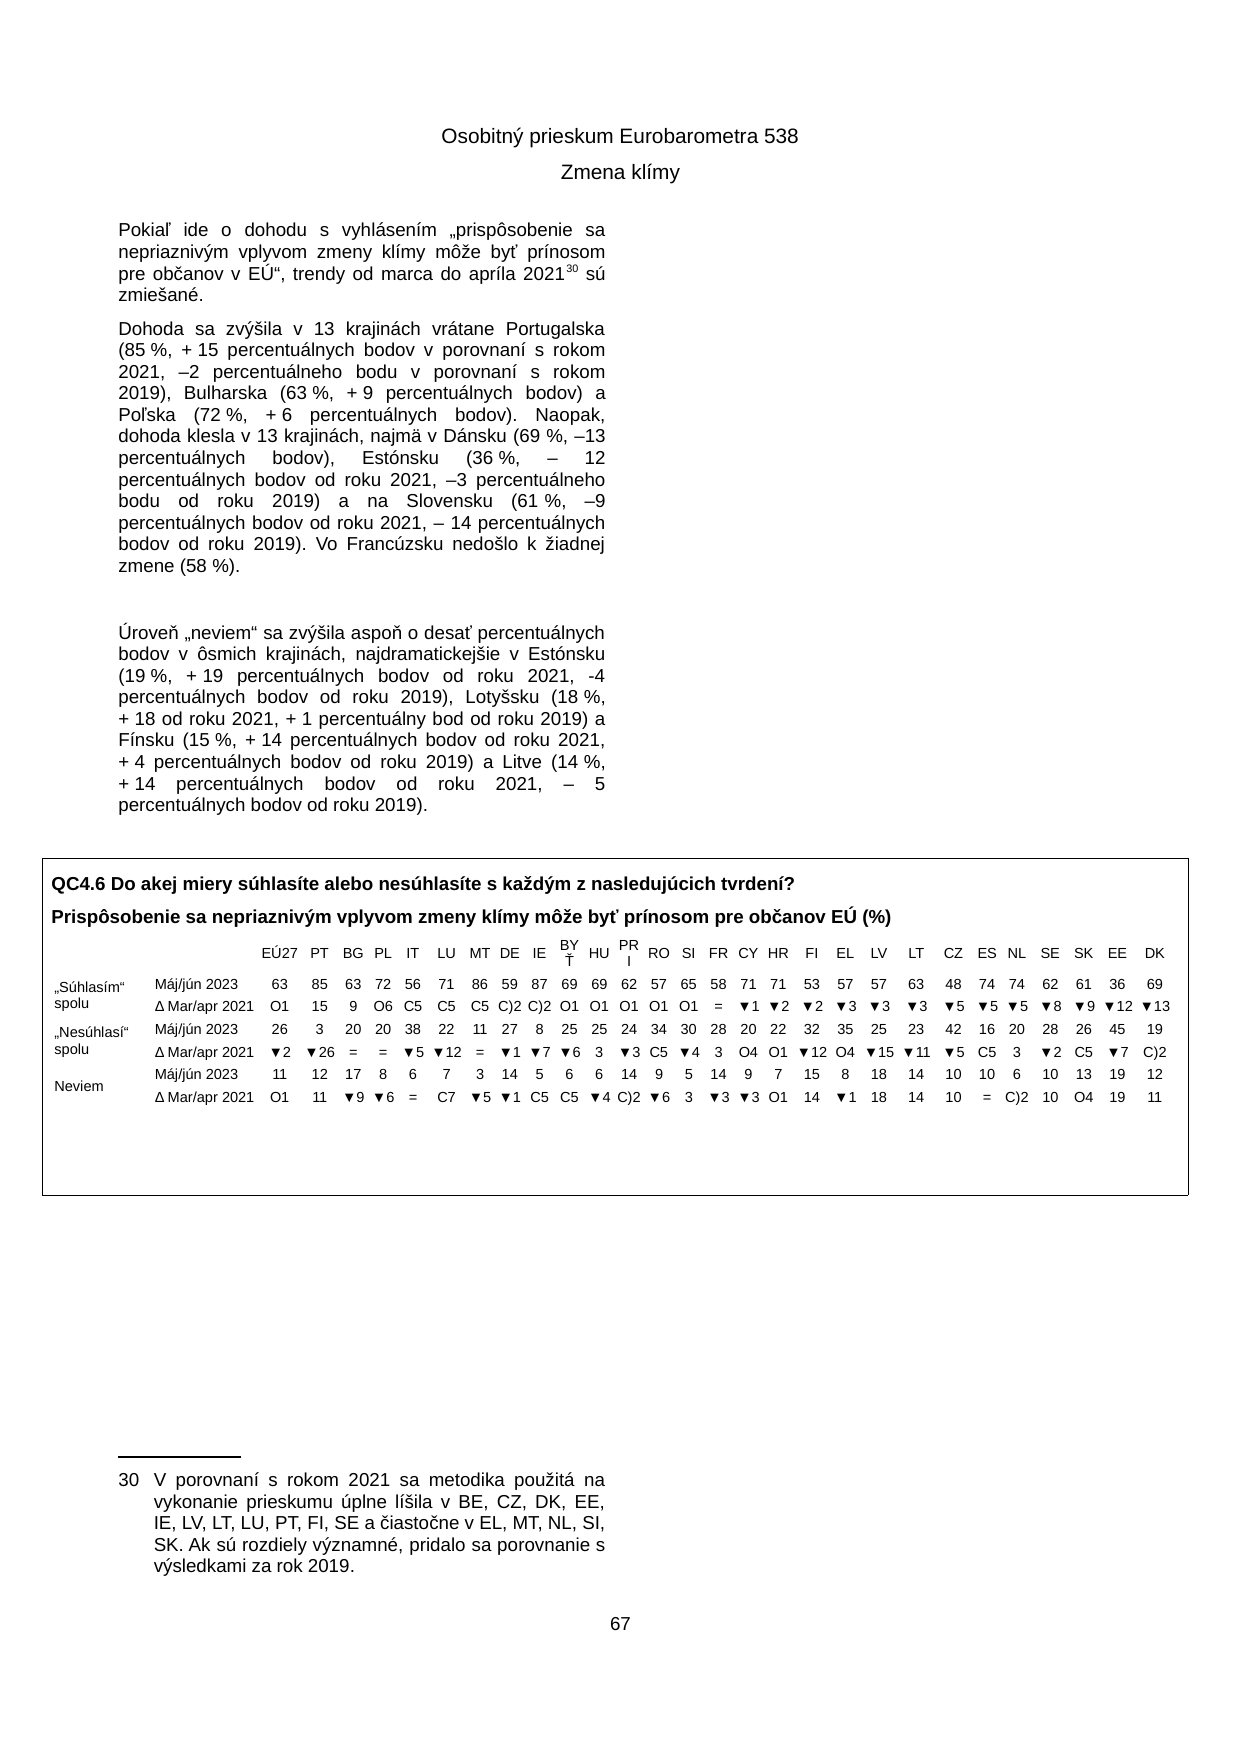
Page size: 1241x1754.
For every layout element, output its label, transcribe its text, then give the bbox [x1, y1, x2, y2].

table_header SI [674, 933, 703, 973]
table_cell О1 [763, 1086, 793, 1108]
table_cell С5 [644, 1040, 674, 1063]
table_header CY [733, 933, 763, 973]
table_cell ▼4 [674, 1040, 703, 1063]
table_cell 12 [301, 1063, 338, 1086]
table_cell ▼12 [793, 1040, 830, 1063]
table_cell 63 [338, 973, 368, 995]
table_cell 11 [301, 1086, 338, 1108]
table_cell 8 [525, 1018, 554, 1040]
table_cell 38 [398, 1018, 428, 1040]
table_cell 62 [614, 973, 644, 995]
table_cell 9 [733, 1063, 763, 1086]
table_cell Δ Mar/apr 2021 [152, 1086, 258, 1108]
table_cell ▼3 [614, 1040, 644, 1063]
table_cell 86 [465, 973, 495, 995]
table_cell 30 [674, 1018, 703, 1040]
table_cell О4 [830, 1040, 860, 1063]
table_cell ▼12 [1099, 995, 1136, 1018]
table_cell 26 [258, 1018, 301, 1040]
table_cell ▼3 [830, 995, 860, 1018]
table_cell 36 [1099, 973, 1136, 995]
table_cell 3 [674, 1086, 703, 1108]
table_cell 71 [733, 973, 763, 995]
table_cell Neviem [51, 1063, 152, 1108]
table_header DK [1136, 933, 1173, 973]
table_cell ▼6 [644, 1086, 674, 1108]
table_cell ▼5 [465, 1086, 495, 1108]
table_cell = [368, 1040, 398, 1063]
table_cell 19 [1099, 1063, 1136, 1086]
table_cell 18 [860, 1063, 897, 1086]
table_cell ▼7 [525, 1040, 554, 1063]
table_header FR [704, 933, 733, 973]
table_cell C)2 [1136, 1040, 1173, 1063]
table_cell С7 [428, 1086, 465, 1108]
table_cell ▼5 [972, 995, 1002, 1018]
table_header EE [1099, 933, 1136, 973]
table_cell С5 [465, 995, 495, 1018]
table_cell ▼1 [830, 1086, 860, 1108]
table_cell 42 [935, 1018, 972, 1040]
table_cell 22 [763, 1018, 793, 1040]
text QC4.6 Do akej miery súhlasíte alebo nesúhlasíte s každým z nasledujúcich tvrdení? [51, 872, 1179, 894]
table_cell ▼2 [763, 995, 793, 1018]
table_cell 74 [1002, 973, 1032, 995]
table_header IT [398, 933, 428, 973]
table_cell ▼2 [258, 1040, 301, 1063]
table_cell 11 [258, 1063, 301, 1086]
table_cell 20 [733, 1018, 763, 1040]
table_header MT [465, 933, 495, 973]
table_cell 10 [1032, 1063, 1069, 1086]
table_cell ▼7 [1099, 1040, 1136, 1063]
table_cell О1 [584, 995, 614, 1018]
table_cell О4 [1069, 1086, 1099, 1108]
table_cell 14 [898, 1063, 934, 1086]
table_cell 3 [584, 1040, 614, 1063]
table_cell Δ Mar/apr 2021 [152, 995, 258, 1018]
text Pokiaľ ide o dohodu s vyhlásením „prispôsobenie sa nepriaznivým vplyvom zmeny klímy môže byť prínosom pre občanov v EÚ“, trendy od marca do apríla 2021 sú zmiešané. [118, 219, 605, 306]
table_cell 5 [674, 1063, 703, 1086]
table_cell ▼5 [398, 1040, 428, 1063]
table_cell 8 [368, 1063, 398, 1086]
table_cell 10 [1032, 1086, 1069, 1108]
table_cell 14 [704, 1063, 733, 1086]
table_cell 3 [465, 1063, 495, 1086]
table_cell 22 [428, 1018, 465, 1040]
table_cell Máj/jún 2023 [152, 1063, 258, 1086]
table_cell 14 [495, 1063, 524, 1086]
table_cell 24 [614, 1018, 644, 1040]
table_cell ▼3 [704, 1086, 733, 1108]
table_cell 25 [860, 1018, 897, 1040]
table_cell ▼5 [935, 995, 972, 1018]
table_cell 14 [614, 1063, 644, 1086]
table_cell 9 [644, 1063, 674, 1086]
table_cell О1 [258, 995, 301, 1018]
table_cell C)2 [614, 1086, 644, 1108]
table_cell 63 [258, 973, 301, 995]
table_cell ▼3 [898, 995, 934, 1018]
table_cell ▼13 [1136, 995, 1173, 1018]
table_header SE [1032, 933, 1069, 973]
table_cell 19 [1099, 1086, 1136, 1108]
table_cell 7 [428, 1063, 465, 1086]
table_cell 48 [935, 973, 972, 995]
table_cell 62 [1032, 973, 1069, 995]
table_cell 57 [860, 973, 897, 995]
table_header EÚ27 [258, 933, 301, 973]
table_header BG [338, 933, 368, 973]
table_cell 35 [830, 1018, 860, 1040]
table_cell 3 [1002, 1040, 1032, 1063]
table_cell ▼8 [1032, 995, 1069, 1018]
table_cell 6 [1002, 1063, 1032, 1086]
table_header PRI [614, 933, 644, 973]
table_cell 3 [301, 1018, 338, 1040]
table_cell 69 [1136, 973, 1173, 995]
table_cell ▼3 [733, 1086, 763, 1108]
table_cell 17 [338, 1063, 368, 1086]
table_cell ▼26 [301, 1040, 338, 1063]
table_cell Δ Mar/apr 2021 [152, 1040, 258, 1063]
table_cell 19 [1136, 1018, 1173, 1040]
table_cell 18 [860, 1086, 897, 1108]
table_cell 27 [495, 1018, 524, 1040]
text Prispôsobenie sa nepriaznivým vplyvom zmeny klímy môže byť prínosom pre občanov EÚ (%) [51, 906, 1179, 927]
table_cell ▼1 [495, 1086, 524, 1108]
table_header HR [763, 933, 793, 973]
table_cell ▼12 [428, 1040, 465, 1063]
table_cell О1 [614, 995, 644, 1018]
table_cell 20 [1002, 1018, 1032, 1040]
table_cell = [972, 1086, 1002, 1108]
table_cell 23 [898, 1018, 934, 1040]
table_cell О1 [674, 995, 703, 1018]
table_cell 87 [525, 973, 554, 995]
table_cell = [338, 1040, 368, 1063]
table_cell О4 [733, 1040, 763, 1063]
table_cell C)2 [495, 995, 524, 1018]
table_cell 9 [338, 995, 368, 1018]
table_cell О1 [554, 995, 584, 1018]
table_cell О6 [368, 995, 398, 1018]
table_header FI [793, 933, 830, 973]
table_cell 57 [644, 973, 674, 995]
table_cell 15 [301, 995, 338, 1018]
table_cell 3 [704, 1040, 733, 1063]
table_cell С5 [525, 1086, 554, 1108]
table_cell 34 [644, 1018, 674, 1040]
table_cell 6 [398, 1063, 428, 1086]
table_cell 72 [368, 973, 398, 995]
table_cell Máj/jún 2023 [152, 1018, 258, 1040]
table_header IE [525, 933, 554, 973]
table_header CZ [935, 933, 972, 973]
table_cell 71 [428, 973, 465, 995]
table_header SK [1069, 933, 1099, 973]
text Úroveň „neviem“ sa zvýšila aspoň o desať percentuálnych bodov v ôsmich krajinách, najdramatickejšie v Estónsku (19 %, + 19 percentuálnych bodov od roku 2021, -4 percentuálnych bodov od roku 2019), Lotyšsku (18 %, + 18 od roku 2021, + 1 percentuálny bod od roku 2019) a Fínsku (15 %, + 14 percentuálnych bodov od roku 2021, + 4 percentuálnych bodov od roku 2019) a Litve (14 %, + 14 percentuálnych bodov od roku 2021, – 5 percentuálnych bodov od roku 2019). [118, 621, 605, 816]
table_header NL [1002, 933, 1032, 973]
table_cell 10 [935, 1086, 972, 1108]
table_cell = [704, 995, 733, 1018]
table_cell 71 [763, 973, 793, 995]
text Dohoda sa zvýšila v 13 krajinách vrátane Portugalska (85 %, + 15 percentuálnych bodov v porovnaní s rokom 2021, –2 percentuálneho bodu v porovnaní s rokom 2019), Bulharska (63 %, + 9 percentuálnych bodov) a Poľska (72 %, + 6 percentuálnych bodov). Naopak, dohoda klesla v 13 krajinách, najmä v Dánsku (69 %, –13 percentuálnych bodov), Estónsku (36 %, – 12 percentuálnych bodov od roku 2021, –3 percentuálneho bodu od roku 2019) a na Slovensku (61 %, –9 percentuálnych bodov od roku 2021, – 14 percentuálnych bodov od roku 2019). Vo Francúzsku nedošlo k žiadnej zmene (58 %). [118, 317, 605, 576]
table_cell 28 [704, 1018, 733, 1040]
table_cell 69 [584, 973, 614, 995]
table_cell 11 [465, 1018, 495, 1040]
table_cell 20 [338, 1018, 368, 1040]
table_cell ▼9 [338, 1086, 368, 1108]
table_cell ▼9 [1069, 995, 1099, 1018]
table_cell = [398, 1086, 428, 1108]
table_cell 25 [584, 1018, 614, 1040]
table_header [51, 933, 152, 973]
table_cell 59 [495, 973, 524, 995]
table_cell ▼4 [584, 1086, 614, 1108]
table_header [152, 933, 258, 973]
table_cell 14 [898, 1086, 934, 1108]
table_cell С5 [428, 995, 465, 1018]
table_cell О1 [258, 1086, 301, 1108]
table_header LU [428, 933, 465, 973]
table_header EL [830, 933, 860, 973]
table_cell „Nesúhlasí“ spolu [51, 1018, 152, 1063]
table_cell 10 [935, 1063, 972, 1086]
table_cell 65 [674, 973, 703, 995]
table_cell 57 [830, 973, 860, 995]
table_cell ▼3 [860, 995, 897, 1018]
table_cell ▼5 [1002, 995, 1032, 1018]
table_cell 20 [368, 1018, 398, 1040]
table_cell ▼1 [733, 995, 763, 1018]
table_cell С5 [972, 1040, 1002, 1063]
table_cell 25 [554, 1018, 584, 1040]
table_header BYŤ [554, 933, 584, 973]
table_header RO [644, 933, 674, 973]
table_cell ▼5 [935, 1040, 972, 1063]
table_cell ▼2 [1032, 1040, 1069, 1063]
table_cell 11 [1136, 1086, 1173, 1108]
table_cell ▼1 [495, 1040, 524, 1063]
table_header LT [898, 933, 934, 973]
table_cell 8 [830, 1063, 860, 1086]
table_cell 26 [1069, 1018, 1099, 1040]
table_cell 15 [793, 1063, 830, 1086]
table_cell 58 [704, 973, 733, 995]
table_cell С5 [554, 1086, 584, 1108]
table_header DE [495, 933, 524, 973]
text V porovnaní s rokom 2021 sa metodika použitá na vykonanie prieskumu úplne líšila v BE, CZ, DK, EE, IE, LV, LT, LU, PT, FI, SE a čiastočne v EL, MT, NL, SI, SK. Ak sú rozdiely významné, pridalo sa porovnanie s výsledkami za rok 2019. [118, 1469, 605, 1577]
table_cell ▼15 [860, 1040, 897, 1063]
table_header LV [860, 933, 897, 973]
table_cell С5 [398, 995, 428, 1018]
table_cell 45 [1099, 1018, 1136, 1040]
table_cell 10 [972, 1063, 1002, 1086]
table_cell = [465, 1040, 495, 1063]
table_cell О1 [644, 995, 674, 1018]
table_cell 53 [793, 973, 830, 995]
table_header PT [301, 933, 338, 973]
table_cell C)2 [1002, 1086, 1032, 1108]
table_cell C)2 [525, 995, 554, 1018]
table_cell 61 [1069, 973, 1099, 995]
table_cell 16 [972, 1018, 1002, 1040]
table_cell 7 [763, 1063, 793, 1086]
table_cell ▼11 [898, 1040, 934, 1063]
table_cell 5 [525, 1063, 554, 1086]
table_cell 32 [793, 1018, 830, 1040]
table_cell 74 [972, 973, 1002, 995]
table_cell 28 [1032, 1018, 1069, 1040]
table_cell 6 [584, 1063, 614, 1086]
table_header ES [972, 933, 1002, 973]
table_cell Máj/jún 2023 [152, 973, 258, 995]
table_cell 69 [554, 973, 584, 995]
table_cell 85 [301, 973, 338, 995]
table_header PL [368, 933, 398, 973]
table_cell 56 [398, 973, 428, 995]
table_cell 12 [1136, 1063, 1173, 1086]
table_cell О1 [763, 1040, 793, 1063]
table_cell 63 [898, 973, 934, 995]
table_header HU [584, 933, 614, 973]
table_cell ▼6 [368, 1086, 398, 1108]
table_cell ▼2 [793, 995, 830, 1018]
table_cell 14 [793, 1086, 830, 1108]
table_cell „Súhlasím“ spolu [51, 973, 152, 1018]
table_cell 13 [1069, 1063, 1099, 1086]
table_cell ▼6 [554, 1040, 584, 1063]
table_cell С5 [1069, 1040, 1099, 1063]
table_cell 6 [554, 1063, 584, 1086]
